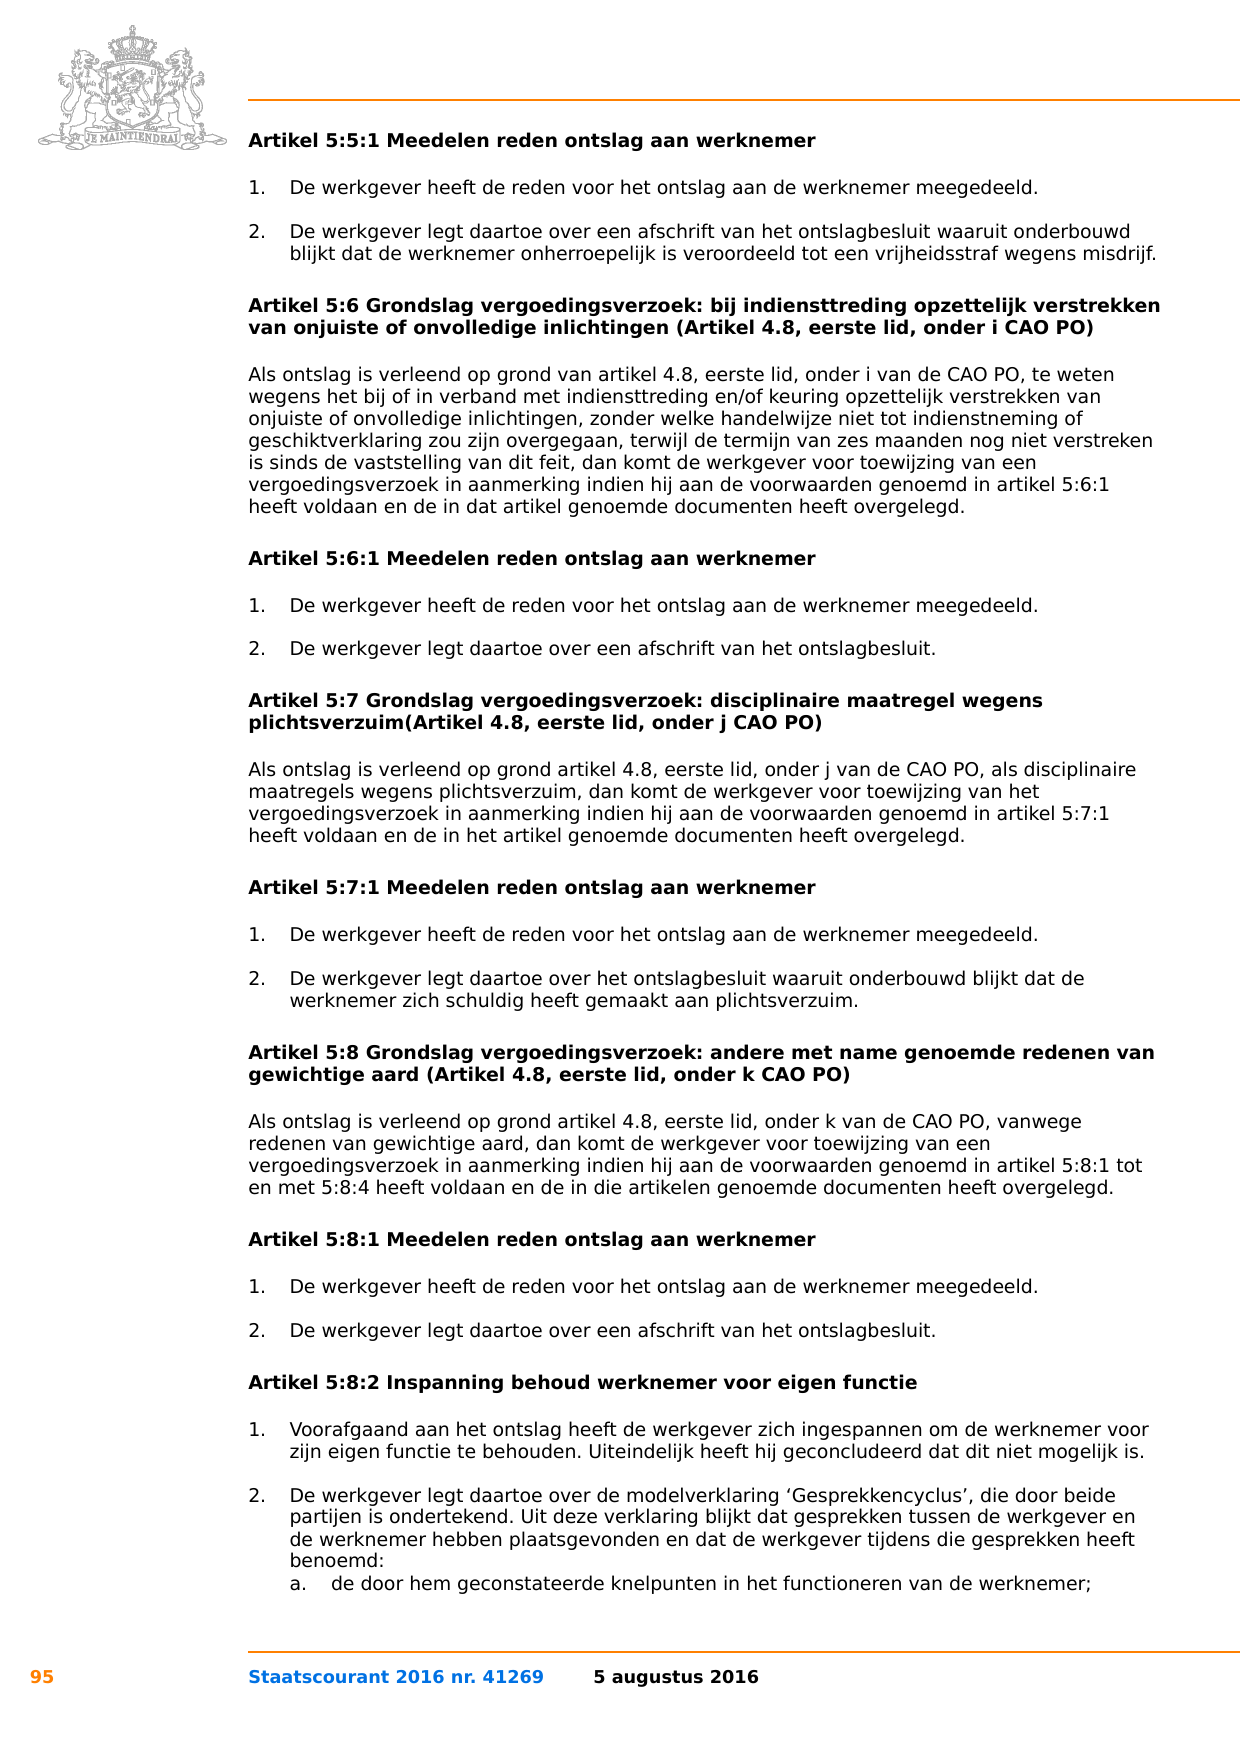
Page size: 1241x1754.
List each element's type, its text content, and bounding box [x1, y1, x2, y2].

text 1. De werkgever heeft de reden voor het ontslag aan de werknemer meegedeeld. [248, 594, 1163, 616]
subtitle Artikel 5:5:1 Meedelen reden ontslag aan werknemer [248, 130, 1163, 152]
subtitle Artikel 5:8:1 Meedelen reden ontslag aan werknemer [248, 1229, 1163, 1251]
text 1. De werkgever heeft de reden voor het ontslag aan de werknemer meegedeeld. [248, 924, 1163, 946]
text 1. Voorafgaand aan het ontslag heeft de werkgever zich ingespannen om de werknemer voor zijn eigen functie te behouden. Uiteindelijk heeft hij geconcludeerd dat dit niet mogelijk is. [248, 1419, 1163, 1463]
subtitle Artikel 5:7 Grondslag vergoedingsverzoek: disciplinaire maatregel wegens plichtsverzuim(Artikel 4.8, eerste lid, onder j CAO PO) [248, 690, 1163, 734]
text Als ontslag is verleend op grond van artikel 4.8, eerste lid, onder i van de CAO PO, te weten wegens het bij of in verband met indiensttreding en/of keuring opzettelijk verstrekken van onjuiste of onvolledige inlichtingen, zonder welke handelwijze niet tot indienstneming of geschiktverklaring zou zijn overgegaan, terwijl de termijn van zes maanden nog niet verstreken is sinds de vaststelling van dit feit, dan komt de werkgever voor toewijzing van een vergoedingsverzoek in aanmerking indien hij aan de voorwaarden genoemd in artikel 5:6:1 heeft voldaan en de in dat artikel genoemde documenten heeft overgelegd. [248, 364, 1163, 517]
text Als ontslag is verleend op grond artikel 4.8, eerste lid, onder k van de CAO PO, vanwege redenen van gewichtige aard, dan komt de werkgever voor toewijzing van een vergoedingsverzoek in aanmerking indien hij aan de voorwaarden genoemd in artikel 5:8:1 tot en met 5:8:4 heeft voldaan en de in die artikelen genoemde documenten heeft overgelegd. [248, 1111, 1163, 1199]
text 2. De werkgever legt daartoe over een afschrift van het ontslagbesluit. [248, 1320, 1163, 1342]
subtitle Artikel 5:6 Grondslag vergoedingsverzoek: bij indiensttreding opzettelijk verstrekken van onjuiste of onvolledige inlichtingen (Artikel 4.8, eerste lid, onder i CAO PO) [248, 295, 1163, 339]
text a. de door hem geconstateerde knelpunten in het functioneren van de werknemer; [289, 1572, 1163, 1594]
text 2. De werkgever legt daartoe over de modelverklaring ‘Gesprekkencyclus’, die door beide partijen is ondertekend. Uit deze verklaring blijkt dat gesprekken tussen de werkgever en de werknemer hebben plaatsgevonden en dat de werkgever tijdens die gesprekken heeft benoemd: [248, 1484, 1163, 1572]
subtitle Artikel 5:8:2 Inspanning behoud werknemer voor eigen functie [248, 1372, 1163, 1394]
text 2. De werkgever legt daartoe over een afschrift van het ontslagbesluit waaruit onderbouwd blijkt dat de werknemer onherroepelijk is veroordeeld tot een vrijheidsstraf wegens misdrijf. [248, 221, 1163, 265]
text 2. De werkgever legt daartoe over het ontslagbesluit waaruit onderbouwd blijkt dat de werknemer zich schuldig heeft gemaakt aan plichtsverzuim. [248, 968, 1163, 1012]
subtitle Artikel 5:7:1 Meedelen reden ontslag aan werknemer [248, 877, 1163, 899]
subtitle Artikel 5:8 Grondslag vergoedingsverzoek: andere met name genoemde redenen van gewichtige aard (Artikel 4.8, eerste lid, onder k CAO PO) [248, 1042, 1163, 1086]
text 2. De werkgever legt daartoe over een afschrift van het ontslagbesluit. [248, 638, 1163, 660]
text 1. De werkgever heeft de reden voor het ontslag aan de werknemer meegedeeld. [248, 1276, 1163, 1298]
picture [38, 25, 227, 150]
subtitle Artikel 5:6:1 Meedelen reden ontslag aan werknemer [248, 547, 1163, 569]
text 1. De werkgever heeft de reden voor het ontslag aan de werknemer meegedeeld. [248, 177, 1163, 199]
text Als ontslag is verleend op grond artikel 4.8, eerste lid, onder j van de CAO PO, als disciplinaire maatregels wegens plichtsverzuim, dan komt de werkgever voor toewijzing van het vergoedingsverzoek in aanmerking indien hij aan de voorwaarden genoemd in artikel 5:7:1 heeft voldaan en de in het artikel genoemde documenten heeft overgelegd. [248, 759, 1163, 847]
